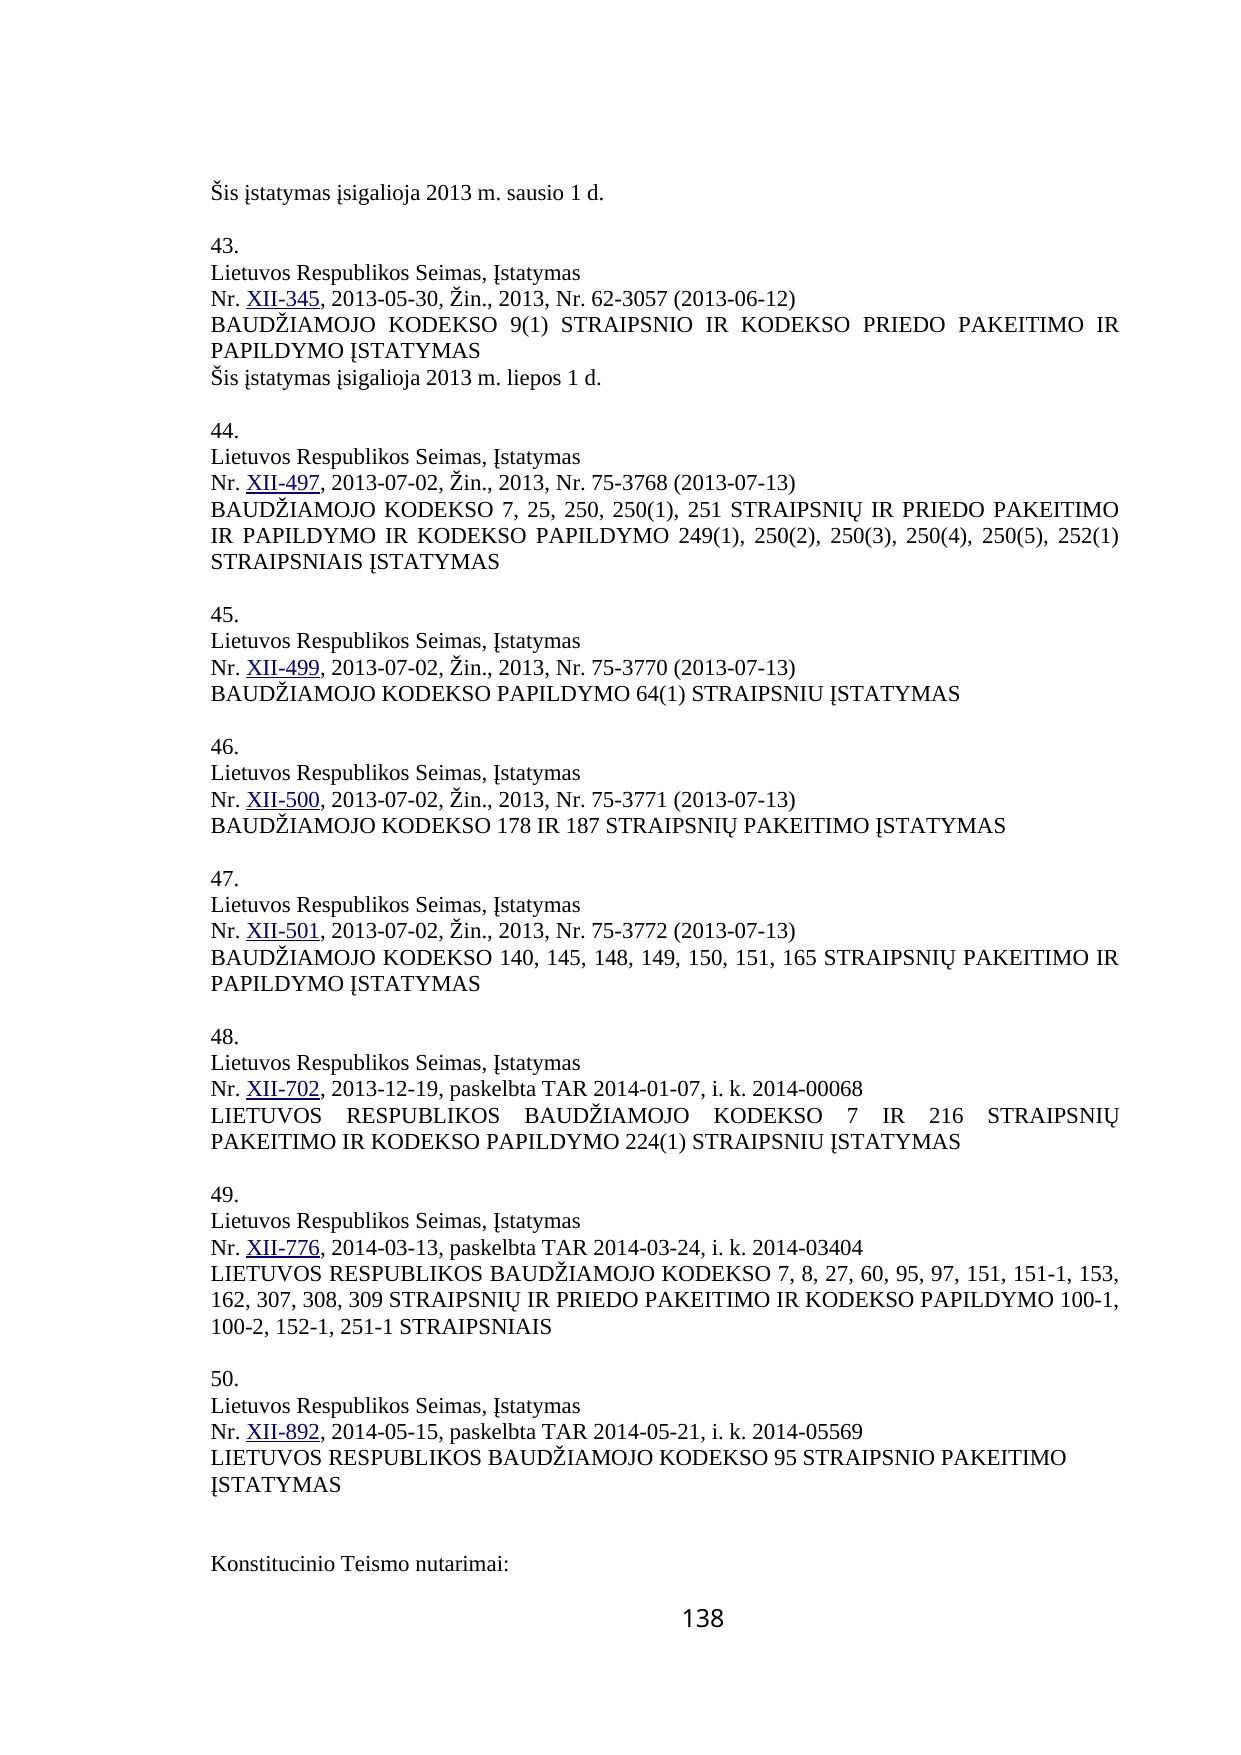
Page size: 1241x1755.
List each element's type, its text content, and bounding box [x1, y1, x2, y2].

text Nr. XII-345, 2013-05-30, Žin., 2013, Nr. 62-3057 (2013-06-12) [210, 285, 1120, 311]
text Nr. XII-497, 2013-07-02, Žin., 2013, Nr. 75-3768 (2013-07-13) [210, 469, 1120, 496]
text Šis įstatymas įsigalioja 2013 m. sausio 1 d. [210, 179, 1120, 206]
text Lietuvos Respublikos Seimas, Įstatymas [210, 759, 1120, 786]
text Lietuvos Respublikos Seimas, Įstatymas [210, 1392, 1120, 1418]
text Nr. XII-892, 2014-05-15, paskelbta TAR 2014-05-21, i. k. 2014-05569 [210, 1418, 1120, 1444]
text BAUDŽIAMOJO KODEKSO 7, 25, 250, 250(1), 251 STRAIPSNIŲ IR PRIEDO PAKEITIMO IR PAPILDYMO IR KODEKSO PAPILDYMO 249(1), 250(2), 250(3), 250(4), 250(5), 252(1) STRAIPSNIAIS ĮSTATYMAS [210, 496, 1120, 575]
text 50. [210, 1365, 1120, 1392]
text 47. [210, 865, 1120, 891]
text BAUDŽIAMOJO KODEKSO 9(1) STRAIPSNIO IR KODEKSO PRIEDO PAKEITIMO IR PAPILDYMO ĮSTATYMAS [210, 311, 1120, 364]
text Šis įstatymas įsigalioja 2013 m. liepos 1 d. [210, 364, 1120, 390]
text Konstitucinio Teismo nutarimai: [210, 1550, 1120, 1576]
text Lietuvos Respublikos Seimas, Įstatymas [210, 1207, 1120, 1234]
text Lietuvos Respublikos Seimas, Įstatymas [210, 891, 1120, 917]
text BAUDŽIAMOJO KODEKSO 178 IR 187 STRAIPSNIŲ PAKEITIMO ĮSTATYMAS [210, 812, 1120, 838]
text BAUDŽIAMOJO KODEKSO 140, 145, 148, 149, 150, 151, 165 STRAIPSNIŲ PAKEITIMO IR PAPILDYMO ĮSTATYMAS [210, 944, 1120, 996]
text Lietuvos Respublikos Seimas, Įstatymas [210, 1049, 1120, 1076]
text 49. [210, 1181, 1120, 1207]
text LIETUVOS RESPUBLIKOS BAUDŽIAMOJO KODEKSO 7, 8, 27, 60, 95, 97, 151, 151-1, 153, 162, 307, 308, 309 STRAIPSNIŲ IR PRIEDO PAKEITIMO IR KODEKSO PAPILDYMO 100-1, 100-2, 152-1, 251-1 STRAIPSNIAIS [210, 1260, 1120, 1339]
text Nr. XII-501, 2013-07-02, Žin., 2013, Nr. 75-3772 (2013-07-13) [210, 917, 1120, 944]
text Lietuvos Respublikos Seimas, Įstatymas [210, 258, 1120, 285]
text 43. [210, 232, 1120, 258]
text LIETUVOS RESPUBLIKOS BAUDŽIAMOJO KODEKSO 95 STRAIPSNIO PAKEITIMO ĮSTATYMAS [210, 1444, 1120, 1497]
text Nr. XII-500, 2013-07-02, Žin., 2013, Nr. 75-3771 (2013-07-13) [210, 786, 1120, 812]
text Nr. XII-702, 2013-12-19, paskelbta TAR 2014-01-07, i. k. 2014-00068 [210, 1076, 1120, 1102]
text Lietuvos Respublikos Seimas, Įstatymas [210, 443, 1120, 469]
text LIETUVOS RESPUBLIKOS BAUDŽIAMOJO KODEKSO 7 IR 216 STRAIPSNIŲ PAKEITIMO IR KODEKSO PAPILDYMO 224(1) STRAIPSNIU ĮSTATYMAS [210, 1102, 1120, 1154]
text Lietuvos Respublikos Seimas, Įstatymas [210, 627, 1120, 654]
text Nr. XII-776, 2014-03-13, paskelbta TAR 2014-03-24, i. k. 2014-03404 [210, 1234, 1120, 1260]
text Nr. XII-499, 2013-07-02, Žin., 2013, Nr. 75-3770 (2013-07-13) [210, 654, 1120, 680]
text BAUDŽIAMOJO KODEKSO PAPILDYMO 64(1) STRAIPSNIU ĮSTATYMAS [210, 680, 1120, 707]
text 44. [210, 417, 1120, 443]
text 46. [210, 733, 1120, 759]
text 48. [210, 1023, 1120, 1049]
text 45. [210, 601, 1120, 627]
